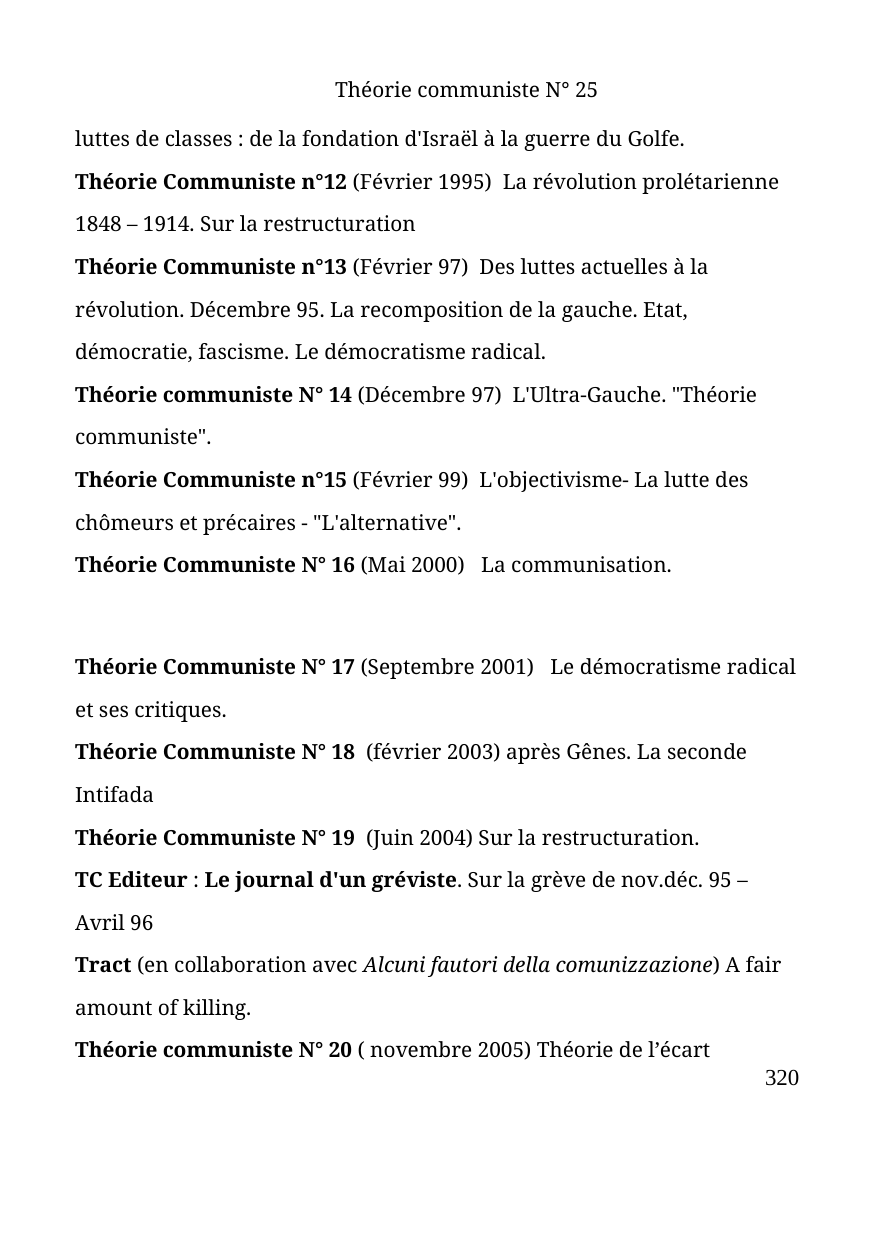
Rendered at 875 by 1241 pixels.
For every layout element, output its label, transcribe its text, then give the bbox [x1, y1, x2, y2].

text Théorie Communiste N° 17 (Septembre 2001) Le démocratisme radical et ses critiques. Théorie Communiste N° 18 (février 2003) après Gênes. La seconde Intifada Théorie Communiste N° 19 (Juin 2004) Sur la restructuration. TC Editeur : Le journal d'un gréviste. Sur la grève de nov.déc. 95 – Avril 96 Tract (en collaboration avec Alcuni fautori della comunizzazione) A fair amount of killing. Théorie communiste N° 20 ( novembre 2005) Théorie de l’écart [75, 652, 799, 1064]
text luttes de classes : de la fondation d'Israël à la guerre du Golfe. Théorie Communiste n°12 (Février 1995) La révolution prolétarienne 1848 – 1914. Sur la restructuration Théorie Communiste n°13 (Février 97) Des luttes actuelles à la révolution. Décembre 95. La recomposition de la gauche. Etat, démocratie, fascisme. Le démocratisme radical. Théorie communiste N° 14 (Décembre 97) L'Ultra-Gauche. "Théorie communiste". Théorie Communiste n°15 (Février 99) L'objectivisme- La lutte des chômeurs et précaires - "L'alternative". Théorie Communiste N° 16 (Mai 2000) La communisation. [75, 124, 799, 618]
